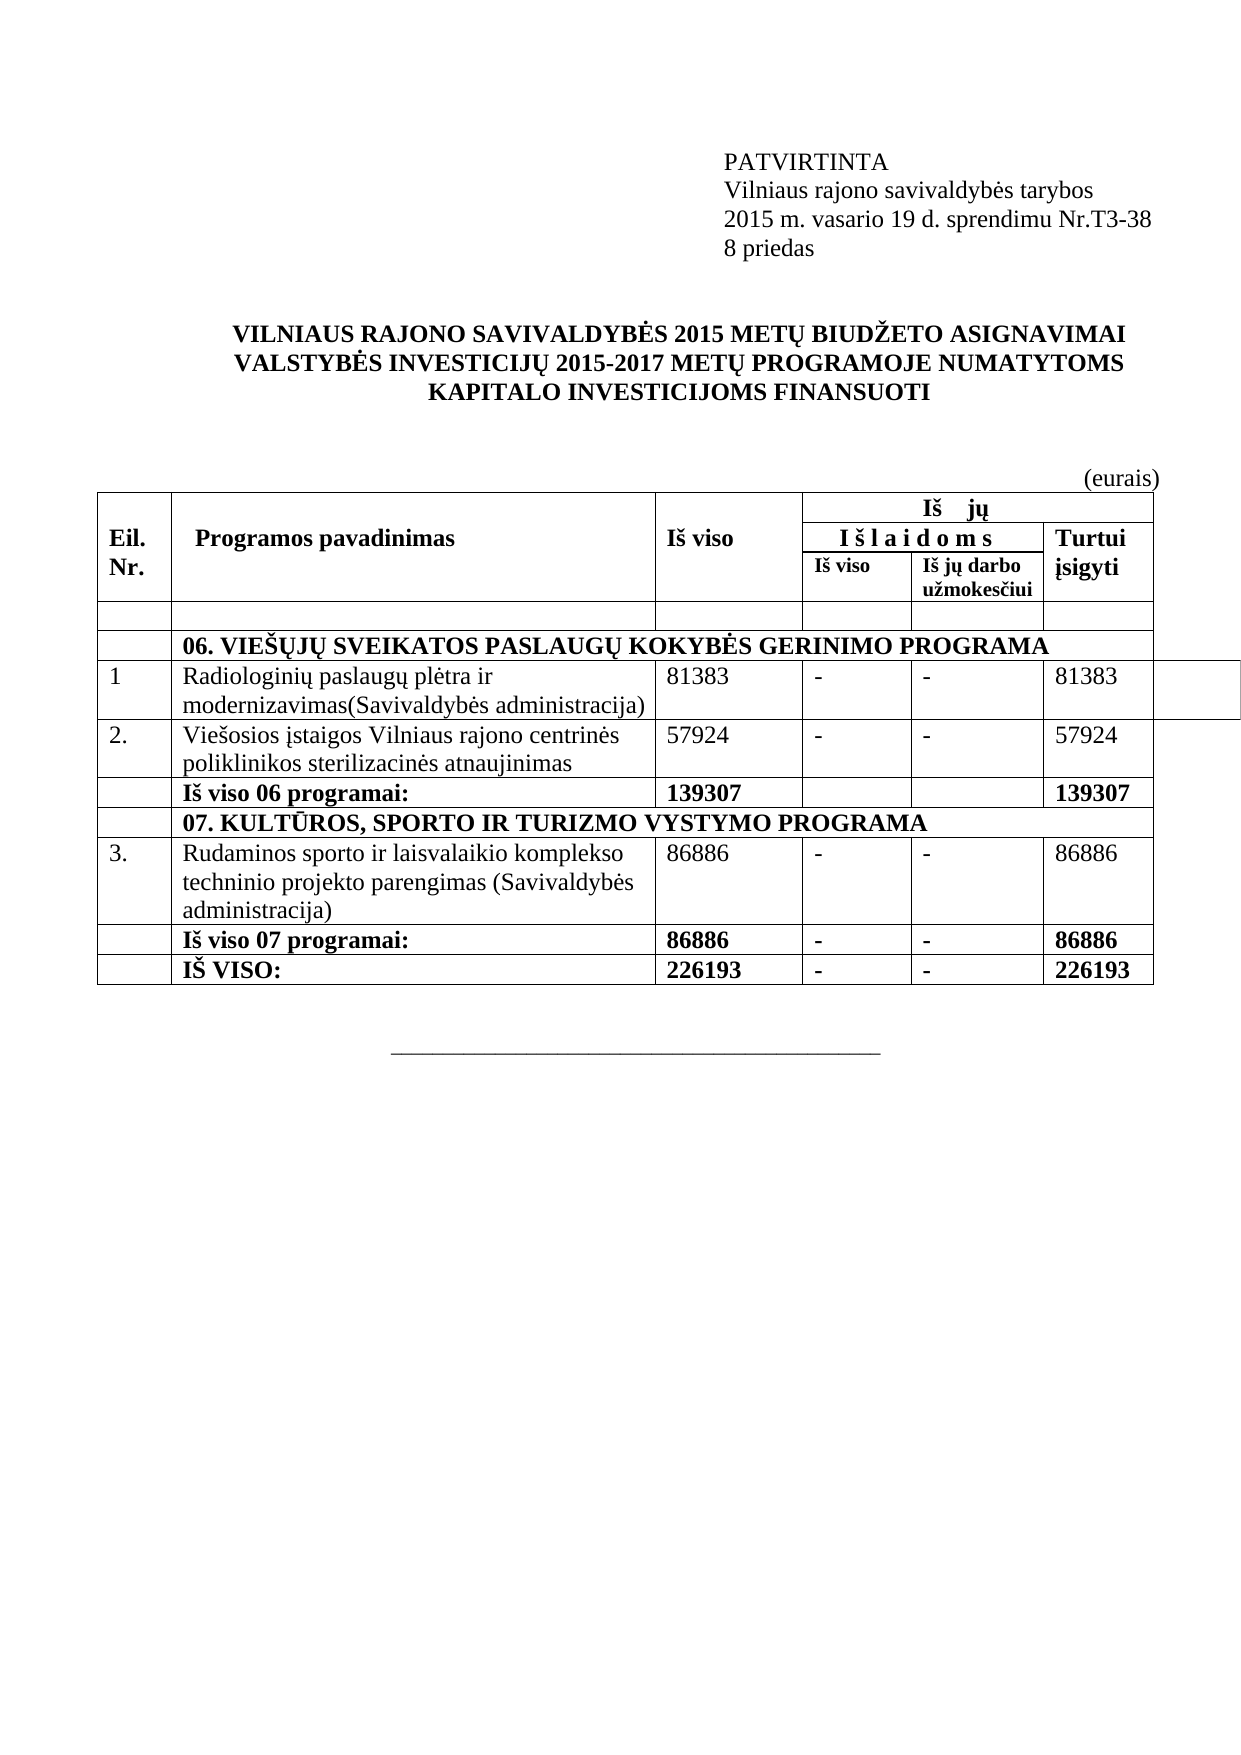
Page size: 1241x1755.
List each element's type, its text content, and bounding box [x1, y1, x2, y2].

table_cell Nr. [98, 551, 171, 601]
table_cell [1154, 551, 1240, 601]
table_cell 07. KULTŪROS, SPORTO IR TURIZMO VYSTYMO PROGRAMA [172, 808, 1153, 837]
table_cell 57924 [1044, 720, 1153, 777]
table_cell [172, 551, 655, 601]
table_cell - [912, 838, 1043, 924]
table_cell - [803, 661, 911, 719]
table_cell 81383 [1044, 661, 1153, 719]
table_cell - [803, 838, 911, 924]
table_cell Programos pavadinimas [172, 522, 655, 551]
table_header [98, 493, 171, 522]
table_cell - [912, 955, 1043, 984]
table_cell 139307 [1044, 778, 1153, 807]
table_cell Iš viso 06 programai: [172, 778, 655, 807]
table_cell [1154, 661, 1240, 719]
table_cell [912, 778, 1043, 807]
table_cell Radiologinių paslaugų plėtra ir modernizavimas(Savivaldybės administracija) [172, 661, 655, 719]
table_cell 226193 [1044, 955, 1153, 984]
text Vilniaus rajono savivaldybės tarybos [177, 176, 1181, 204]
table_cell 57924 [656, 720, 802, 777]
table_cell - [912, 661, 1043, 719]
table_cell Iš viso 07 programai: [172, 925, 655, 954]
text (eurais) [177, 463, 1181, 492]
table_cell [656, 602, 802, 630]
table_cell [98, 631, 171, 660]
table_cell [1044, 602, 1153, 630]
table_cell 2. [98, 720, 171, 777]
table_cell [1154, 807, 1240, 837]
table_cell Viešosios įstaigos Vilniaus rajono centrinės poliklinikos sterilizacinės atnaujinimas [172, 720, 655, 777]
table_cell [656, 551, 802, 601]
table_cell Rudaminos sporto ir laisvalaikio komplekso techninio projekto parengimas (Savivaldybės administracija) [172, 838, 655, 924]
table_cell [1154, 954, 1240, 984]
text 8 priedas [177, 233, 1181, 262]
table_cell Eil. [98, 522, 171, 551]
table_header [172, 493, 655, 522]
table_cell įsigyti [1044, 551, 1153, 601]
table_cell IŠ VISO: [172, 955, 655, 984]
table_cell [803, 602, 911, 630]
text 2015 m. vasario 19 d. sprendimu Nr.T3-38 [177, 204, 1181, 233]
table_cell [1154, 837, 1240, 924]
text VILNIAUS RAJONO SAVIVALDYBĖS 2015 METŲ BIUDŽETO ASIGNAVIMAI VALSTYBĖS INVESTICIJŲ 2015-2017 METŲ PROGRAMOJE NUMATYTOMS KAPITALO INVESTICIJOMS FINANSUOTI [177, 319, 1181, 406]
table_cell [98, 925, 171, 954]
table_cell [172, 602, 655, 630]
table_cell I š l a i d o m s [803, 523, 1043, 551]
table_cell [1154, 630, 1240, 660]
table_cell 86886 [656, 925, 802, 954]
table_cell [1154, 924, 1240, 954]
table_header [1154, 492, 1240, 522]
table_cell 226193 [656, 955, 802, 984]
table_header Iš jų [911, 493, 1044, 522]
table_header [1044, 493, 1153, 522]
table_cell 86886 [1044, 925, 1153, 954]
table_cell 06. VIEŠŲJŲ SVEIKATOS PASLAUGŲ KOKYBĖS GERINIMO PROGRAMA [172, 631, 1153, 660]
table_cell 139307 [656, 778, 802, 807]
text PATVIRTINTA [636, 147, 1181, 176]
table_cell 81383 [656, 661, 802, 719]
table_cell Turtui [1044, 523, 1153, 551]
table_header [656, 493, 802, 522]
table_cell Iš viso [656, 522, 802, 551]
table_cell 3. [98, 838, 171, 924]
table_cell - [803, 720, 911, 777]
text _______________________________________________ [177, 1033, 1181, 1057]
table_header [803, 493, 911, 522]
table_cell - [912, 925, 1043, 954]
table_cell [98, 778, 171, 807]
table_cell 1 [98, 661, 171, 719]
table_cell [98, 808, 171, 837]
table_cell 86886 [656, 838, 802, 924]
table_cell 86886 [1044, 838, 1153, 924]
table_cell [1154, 777, 1240, 807]
table_cell [912, 602, 1043, 630]
table_cell [98, 602, 171, 630]
table_cell [98, 955, 171, 984]
table_cell Iš jų darbo užmokesčiui [912, 553, 1043, 601]
table_cell [1154, 601, 1240, 630]
table_cell [1154, 522, 1240, 551]
table_cell - [803, 925, 911, 954]
table_cell [1154, 720, 1240, 777]
table_cell [803, 778, 911, 807]
table_cell - [912, 720, 1043, 777]
table_cell Iš viso [803, 553, 911, 601]
table_cell - [803, 955, 911, 984]
